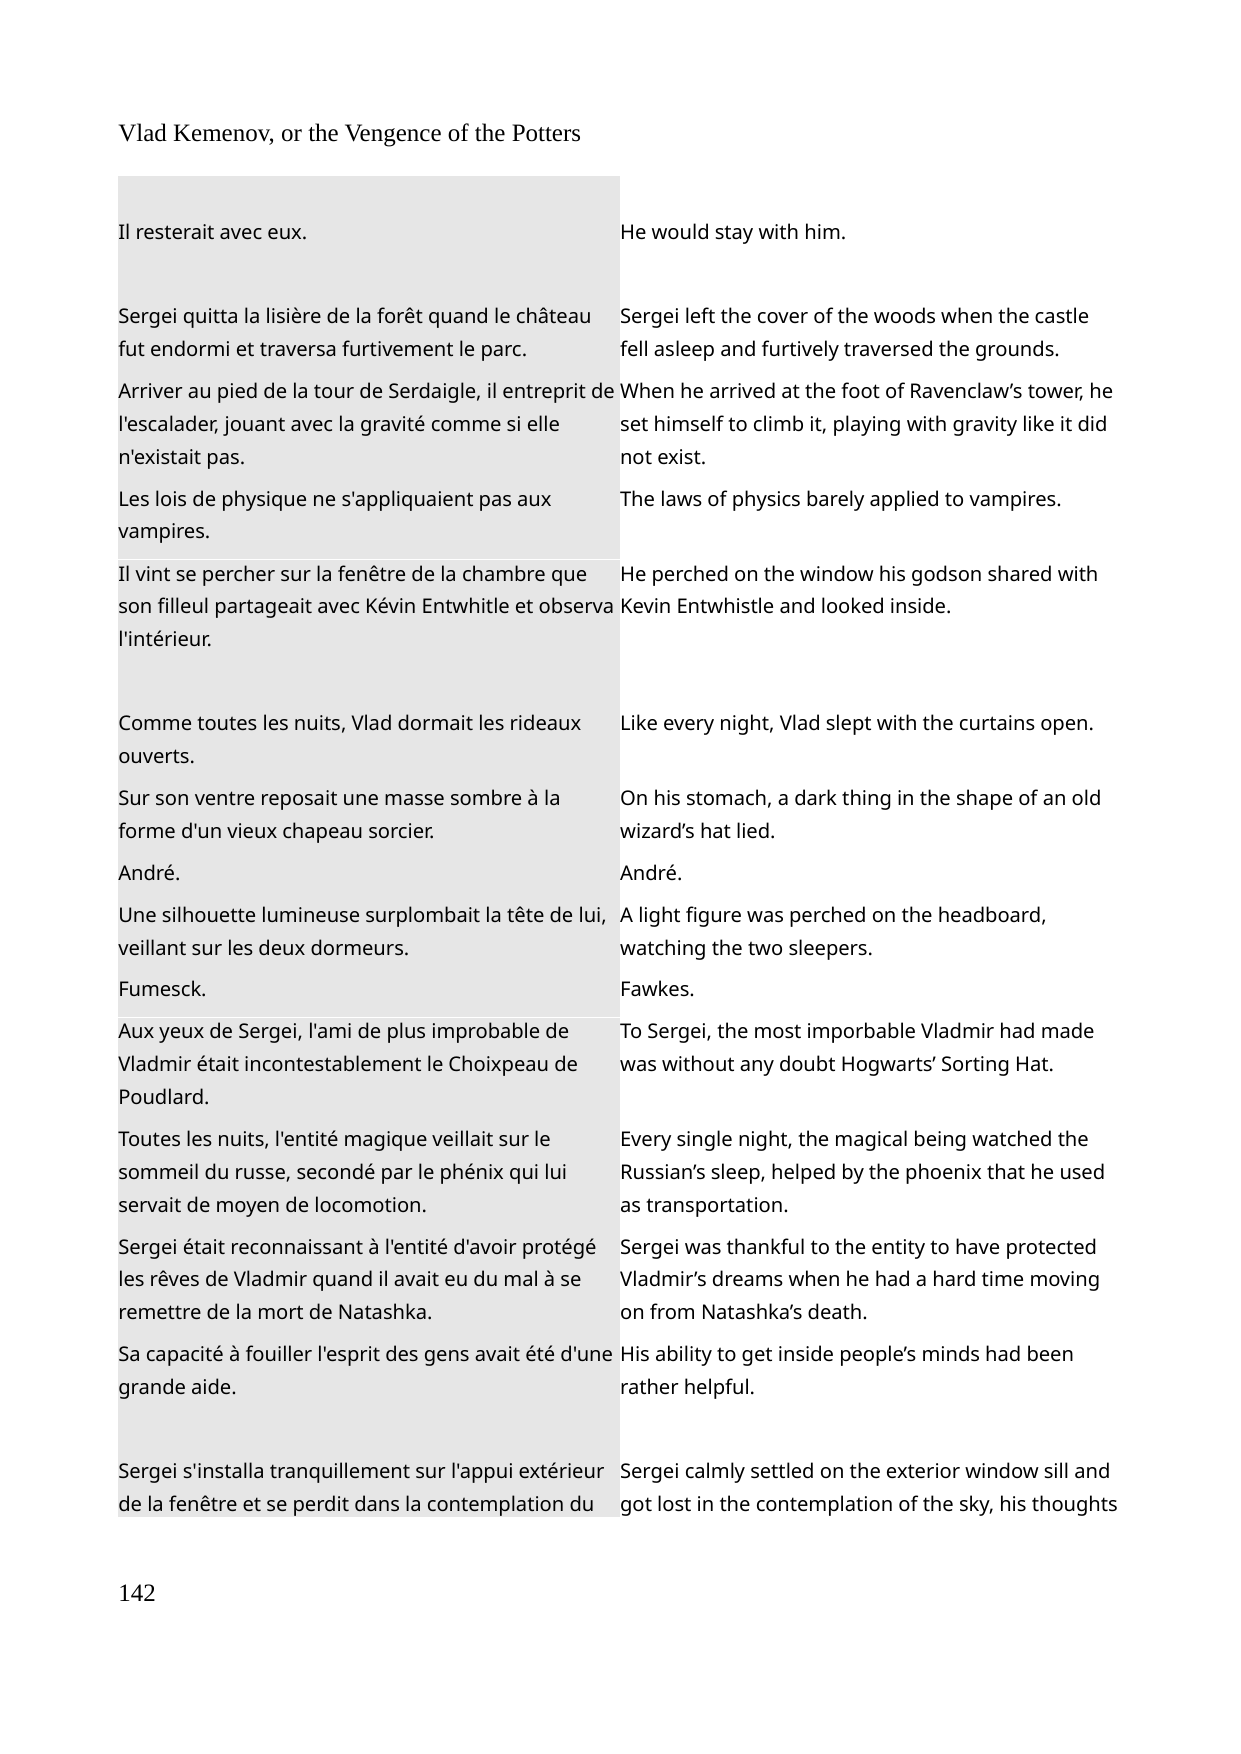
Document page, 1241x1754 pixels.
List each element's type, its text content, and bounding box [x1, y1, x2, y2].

table_cell André. [118, 859, 620, 901]
table_cell André. [620, 859, 1122, 901]
table_cell [118, 667, 620, 709]
table_cell A light figure was perched on the headboard, watching the two sleepers. [620, 901, 1122, 975]
table_cell On his stomach, a dark thing in the shape of an old wizard’s hat lied. [620, 784, 1122, 859]
table_cell Il resterait avec eux. [118, 218, 620, 260]
table_cell Sergei quitta la lisière de la forêt quand le château fut endormi et traversa furtivement le parc. [118, 302, 620, 377]
table_cell Comme toutes les nuits, Vlad dormait les rideaux ouverts. [118, 709, 620, 784]
table_cell Sa capacité à fouiller l'esprit des gens avait été d'une grande aide. [118, 1340, 620, 1415]
table_cell When he arrived at the foot of Ravenclaw’s tower, he set himself to climb it, playing with gravity like it did not exist. [620, 377, 1122, 485]
table_cell Les lois de physique ne s'appliquaient pas aux vampires. [118, 485, 620, 559]
table_cell Sergei calmly settled on the exterior window sill and got lost in the contemplation of the sky, his thoughts [620, 1457, 1122, 1517]
table_cell Fumesck. [118, 975, 620, 1017]
table_cell His ability to get inside people’s minds had been rather helpful. [620, 1340, 1122, 1415]
table_cell To Sergei, the most imporbable Vladmir had made was without any doubt Hogwarts’ Sorting Hat. [620, 1018, 1122, 1125]
table_cell The laws of physics barely applied to vampires. [620, 485, 1122, 559]
table_cell Sergei s'installa tranquillement sur l'appui extérieur de la fenêtre et se perdit dans la contemplation du [118, 1457, 620, 1517]
table_cell Aux yeux de Sergei, l'ami de plus improbable de Vladmir était incontestablement le Choixpeau de Poudlard. [118, 1018, 620, 1125]
table_cell [118, 260, 620, 302]
table_cell Une silhouette lumineuse surplombait la tête de lui, veillant sur les deux dormeurs. [118, 901, 620, 975]
table_cell Sergei left the cover of the woods when the castle fell asleep and furtively traversed the grounds. [620, 302, 1122, 377]
table_cell [620, 176, 1122, 218]
table_cell [620, 667, 1122, 709]
table_cell Every single night, the magical being watched the Russian’s sleep, helped by the phoenix that he used as transportation. [620, 1125, 1122, 1233]
table_cell [620, 1415, 1122, 1457]
table_cell Toutes les nuits, l'entité magique veillait sur le sommeil du russe, secondé par le phénix qui lui servait de moyen de locomotion. [118, 1125, 620, 1233]
table_cell Sergei was thankful to the entity to have protected Vladmir’s dreams when he had a hard time moving on from Natashka’s death. [620, 1233, 1122, 1340]
table_cell Sergei était reconnaissant à l'entité d'avoir protégé les rêves de Vladmir quand il avait eu du mal à se remettre de la mort de Natashka. [118, 1233, 620, 1340]
table_cell Il vint se percher sur la fenêtre de la chambre que son filleul partageait avec Kévin Entwhitle et observa l'intérieur. [118, 560, 620, 667]
table_cell [118, 176, 620, 218]
table_cell Like every night, Vlad slept with the curtains open. [620, 709, 1122, 784]
table_cell Arriver au pied de la tour de Serdaigle, il entreprit de l'escalader, jouant avec la gravité comme si elle n'existait pas. [118, 377, 620, 485]
table_cell He perched on the window his godson shared with Kevin Entwhistle and looked inside. [620, 560, 1122, 667]
table_cell [118, 1415, 620, 1457]
table_cell Fawkes. [620, 975, 1122, 1017]
table_cell He would stay with him. [620, 218, 1122, 260]
table_cell Sur son ventre reposait une masse sombre à la forme d'un vieux chapeau sorcier. [118, 784, 620, 859]
table_cell [620, 260, 1122, 302]
